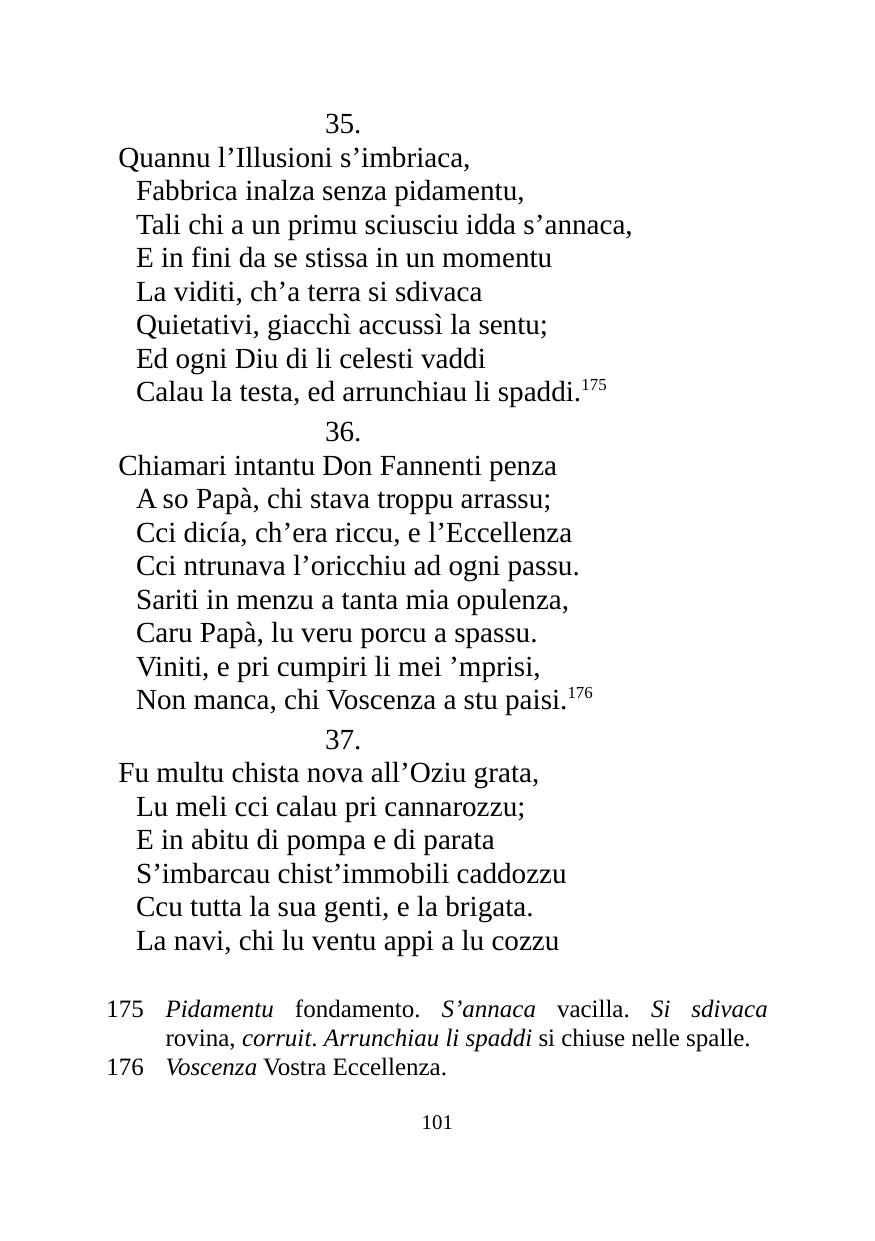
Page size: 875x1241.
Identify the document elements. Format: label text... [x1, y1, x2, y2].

text Chiamari intantu Don Fannenti penza A so Papà, chi stava troppu arrassu; Cci dicía, ch’era riccu, e l’Eccellenza Cci ntrunava l’oricchiu ad ogni passu. Sariti in menzu a tanta mia opulenza, Caru Papà, lu veru porcu a spassu. Viniti, e pri cumpiri li mei ’mprisi, Non manca, chi Voscenza a stu paisi. [118, 448, 768, 716]
text Quannu l’Illusioni s’imbriaca, Fabbrica inalza senza pidamentu, Tali chi a un primu sciusciu idda s’annaca, E in fini da se stissa in un momentu La viditi, ch’a terra si sdivaca Quietativi, giacchì accussì la sentu; Ed ogni Diu di li celesti vaddi Calau la testa, ed arrunchiau li spaddi. [118, 140, 768, 408]
text Voscenza Vostra Eccellenza. [106, 1052, 768, 1080]
text Pidamentu fondamento. S’annaca vacilla. Si sdivaca rovina, corruit. Arrunchiau li spaddi si chiuse nelle spalle. [106, 994, 768, 1052]
text Fu multu chista nova all’Oziu grata, Lu meli cci calau pri cannarozzu; E in abitu di pompa e di parata S’imbarcau chist’immobili caddozzu Ccu tutta la sua genti, e la brigata. La navi, chi lu ventu appi a lu cozzu [118, 755, 768, 957]
text 37. [325, 722, 768, 755]
text 36. [325, 414, 768, 448]
text 35. [325, 106, 768, 140]
